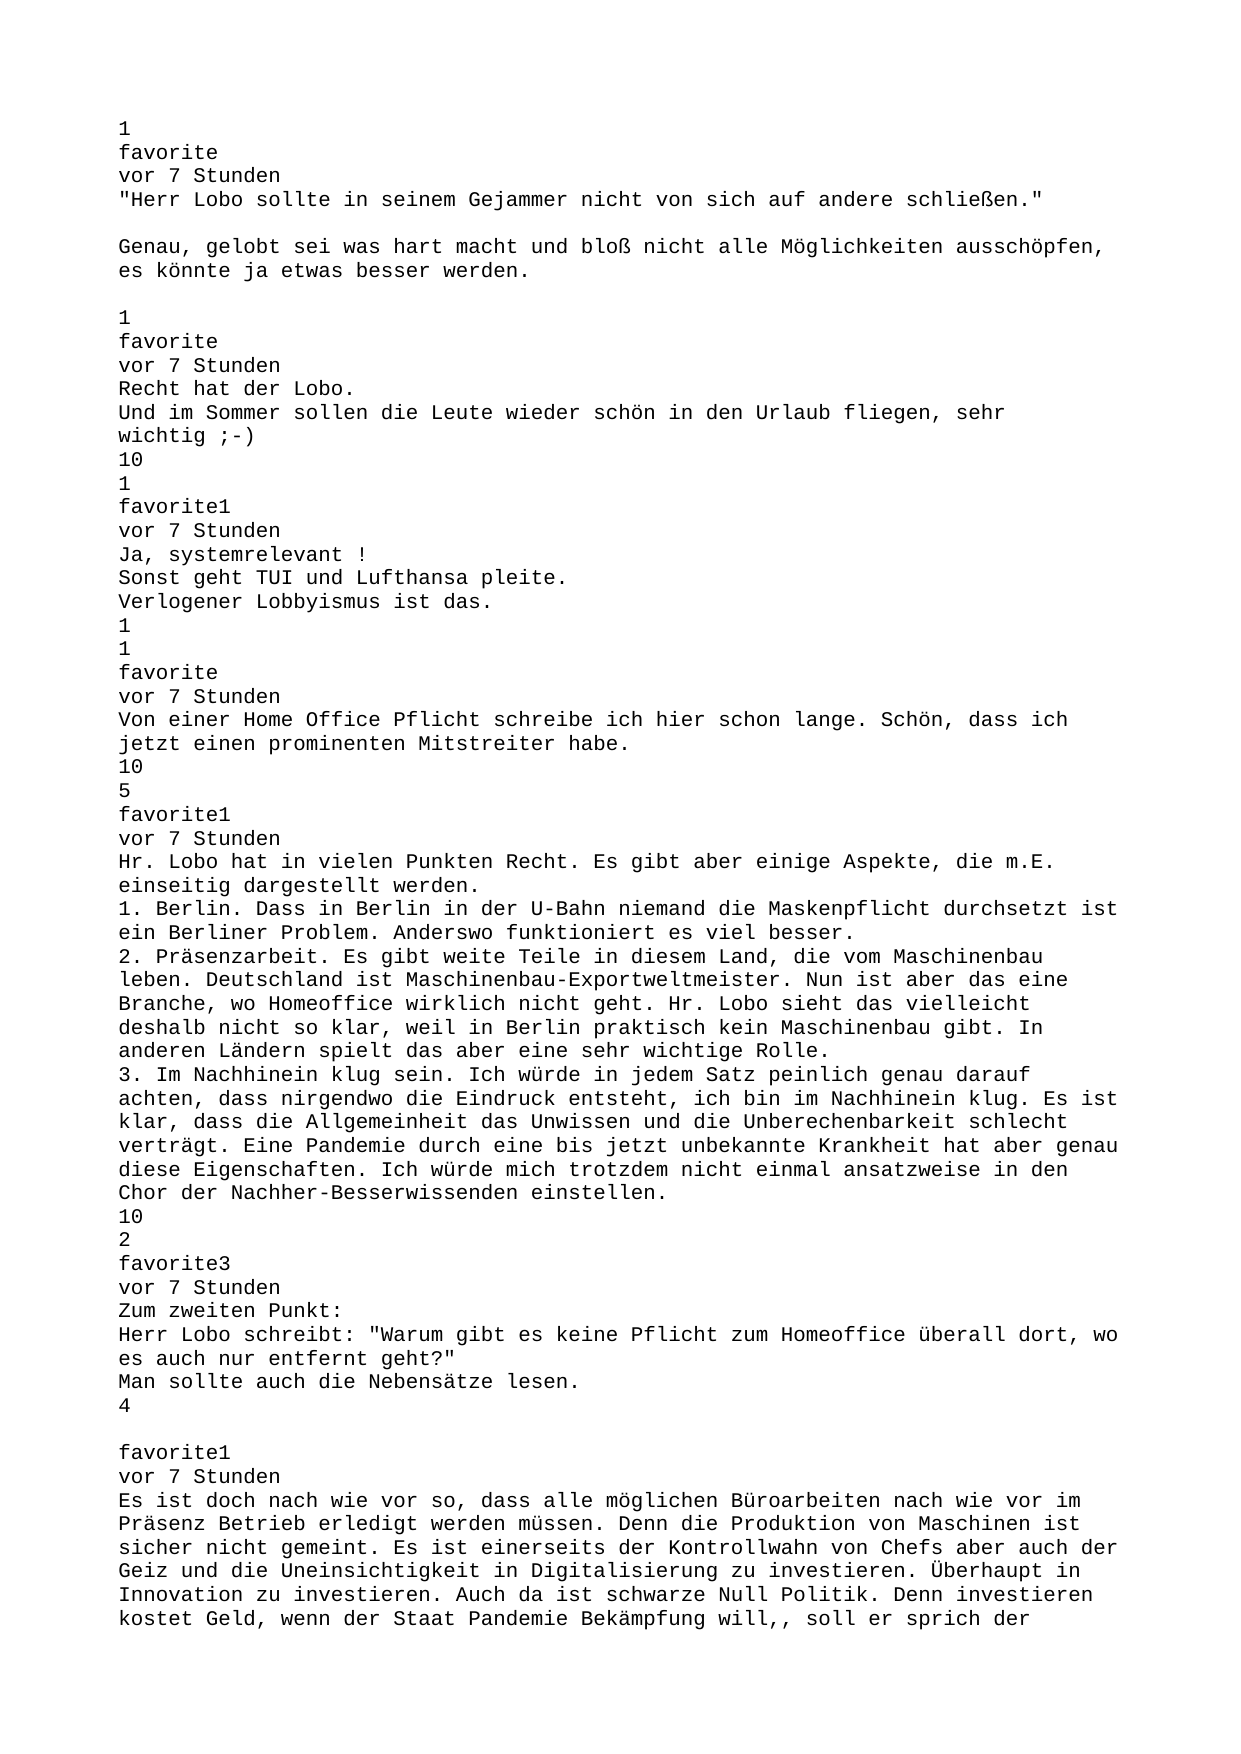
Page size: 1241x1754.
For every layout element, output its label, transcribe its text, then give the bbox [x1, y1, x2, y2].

text favorite [118, 662, 1122, 686]
text vor 7 Stunden [118, 827, 1122, 851]
text 2. Präsenzarbeit. Es gibt weite Teile in diesem Land, die vom Maschinenbau leben. Deutschland ist Maschinenbau-Exportweltmeister. Nun ist aber das eine Branche, wo Homeoffice wirklich nicht geht. Hr. Lobo sieht das vielleicht deshalb nicht so klar, weil in Berlin praktisch kein Maschinenbau gibt. In anderen Ländern spielt das aber eine sehr wichtige Rolle. [118, 946, 1122, 1064]
text 1 [118, 118, 1122, 142]
text 10 [118, 449, 1122, 473]
text Zum zweiten Punkt: [118, 1300, 1122, 1324]
text favorite [118, 331, 1122, 354]
text favorite3 [118, 1253, 1122, 1277]
text 1. Berlin. Dass in Berlin in der U-Bahn niemand die Maskenpflicht durchsetzt ist ein Berliner Problem. Anderswo funktioniert es viel besser. [118, 898, 1122, 946]
text favorite1 [118, 1442, 1122, 1466]
text 1 [118, 638, 1122, 662]
text Man sollte auch die Nebensätze lesen. [118, 1371, 1122, 1395]
text Von einer Home Office Pflicht schreibe ich hier schon lange. Schön, dass ich jetzt einen prominenten Mitstreiter habe. [118, 709, 1122, 757]
text 10 [118, 1206, 1122, 1229]
text 5 [118, 780, 1122, 804]
text Hr. Lobo hat in vielen Punkten Recht. Es gibt aber einige Aspekte, die m.E. einseitig dargestellt werden. [118, 851, 1122, 898]
text vor 7 Stunden [118, 354, 1122, 378]
text vor 7 Stunden [118, 165, 1122, 189]
text favorite1 [118, 496, 1122, 520]
text 4 [118, 1395, 1122, 1419]
text 2 [118, 1229, 1122, 1253]
text Herr Lobo schreibt: "Warum gibt es keine Pflicht zum Homeoffice überall dort, wo es auch nur entfernt geht?" [118, 1324, 1122, 1371]
text vor 7 Stunden [118, 686, 1122, 709]
text Verlogener Lobbyismus ist das. [118, 591, 1122, 615]
text Genau, gelobt sei was hart macht und bloß nicht alle Möglichkeiten ausschöpfen, es könnte ja etwas besser werden. [118, 236, 1122, 284]
text favorite1 [118, 804, 1122, 827]
text Und im Sommer sollen die Leute wieder schön in den Urlaub fliegen, sehr wichtig ;-) [118, 402, 1122, 449]
text 1 [118, 473, 1122, 496]
text 3. Im Nachhinein klug sein. Ich würde in jedem Satz peinlich genau darauf achten, dass nirgendwo die Eindruck entsteht, ich bin im Nachhinein klug. Es ist klar, dass die Allgemeinheit das Unwissen und die Unberechenbarkeit schlecht verträgt. Eine Pandemie durch eine bis jetzt unbekannte Krankheit hat aber genau diese Eigenschaften. Ich würde mich trotzdem nicht einmal ansatzweise in den Chor der Nachher-Besserwissenden einstellen. [118, 1064, 1122, 1206]
text 10 [118, 757, 1122, 780]
text Ja, systemrelevant ! [118, 544, 1122, 567]
text "Herr Lobo sollte in seinem Gejammer nicht von sich auf andere schließen." [118, 189, 1122, 213]
text Es ist doch nach wie vor so, dass alle möglichen Büroarbeiten nach wie vor im Präsenz Betrieb erledigt werden müssen. Denn die Produktion von Maschinen ist sicher nicht gemeint. Es ist einerseits der Kontrollwahn von Chefs aber auch der Geiz und die Uneinsichtigkeit in Digitalisierung zu investieren. Überhaupt in Innovation zu investieren. Auch da ist schwarze Null Politik. Denn investieren kostet Geld, wenn der Staat Pandemie Bekämpfung will,, soll er sprich der [118, 1489, 1122, 1631]
text vor 7 Stunden [118, 1466, 1122, 1489]
text favorite [118, 142, 1122, 165]
text vor 7 Stunden [118, 1277, 1122, 1300]
text Recht hat der Lobo. [118, 378, 1122, 402]
text Sonst geht TUI und Lufthansa pleite. [118, 567, 1122, 591]
text 1 [118, 307, 1122, 331]
text vor 7 Stunden [118, 520, 1122, 544]
text 1 [118, 615, 1122, 638]
